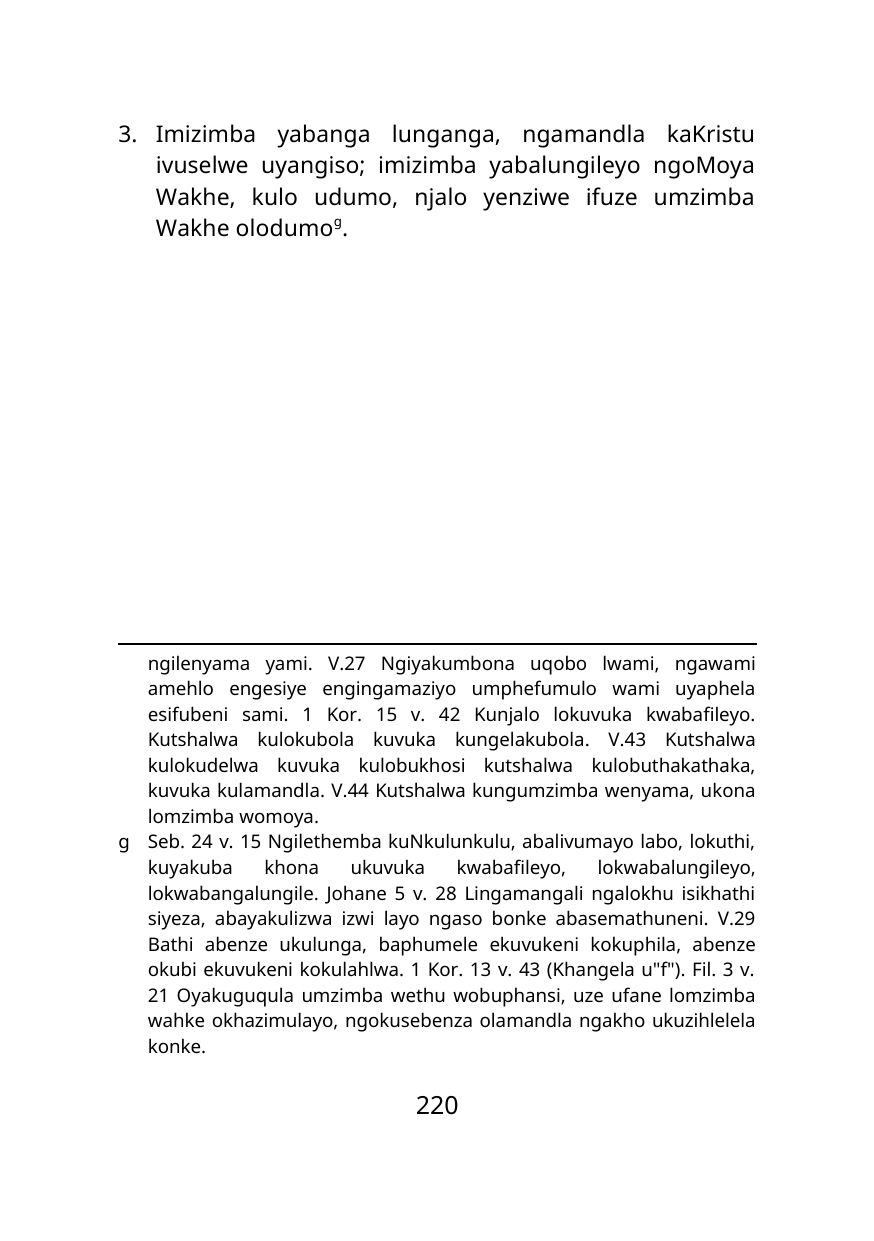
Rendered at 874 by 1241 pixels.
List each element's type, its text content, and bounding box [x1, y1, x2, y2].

list Imizimba yabanga lunganga, ngamandla kaKristu ivuselwe uyangiso; imizimba yabalungileyo ngoMoya Wakhe, kulo udumo, njalo yenziwe ifuze umzimba Wakhe olodumo. [118, 118, 756, 243]
list ngilenyama yami. V.27 Ngiyakumbona uqobo lwami, ngawami amehlo engesiye engingamaziyo umphefumulo wami uyaphela esifubeni sami. 1 Kor. 15 v. 42 Kunjalo lokuvuka kwabafileyo. Kutshalwa kulokubola kuvuka kungelakubola. V.43 Kutshalwa kulokudelwa kuvuka kulobukhosi kutshalwa kulobuthakathaka, kuvuka kulamandla. V.44 Kutshalwa kungumzimba wenyama, ukona lomzimba womoya. [118, 650, 756, 829]
list Seb. 24 v. 15 Ngilethemba kuNkulunkulu, abalivumayo labo, lokuthi, kuyakuba khona ukuvuka kwabafileyo, lokwabalungileyo, lokwabangalungile. Johane 5 v. 28 Lingamangali ngalokhu isikhathi siyeza, abayakulizwa izwi layo ngaso bonke abasemathuneni. V.29 Bathi abenze ukulunga, baphumele ekuvukeni kokuphila, abenze okubi ekuvukeni kokulahlwa. 1 Kor. 13 v. 43 (Khangela u"f"). Fil. 3 v. 21 Oyakuguqula umzimba wethu wobuphansi, uze ufane lomzimba wahke okhazimulayo, ngokusebenza olamandla ngakho ukuzihlelela konke. [118, 829, 756, 1058]
